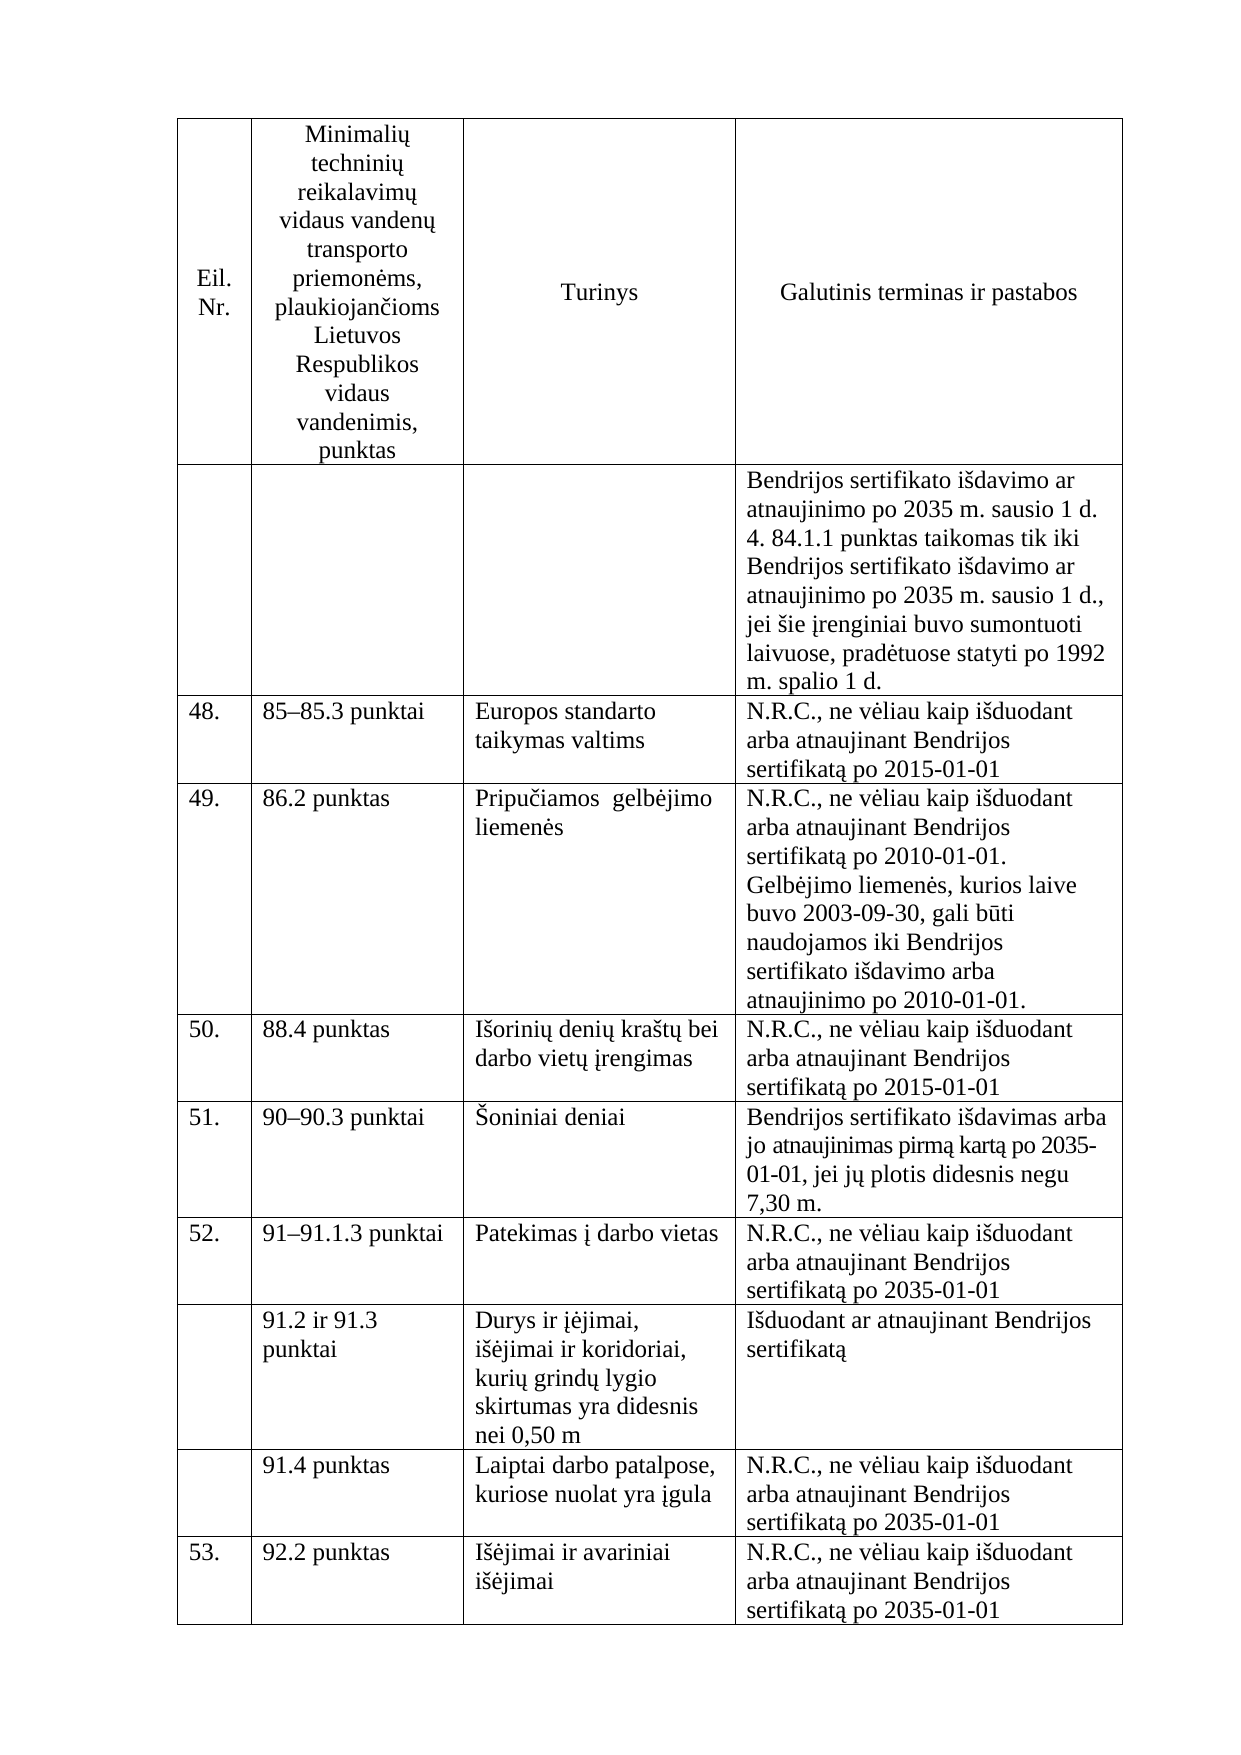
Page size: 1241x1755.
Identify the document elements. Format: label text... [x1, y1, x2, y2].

table_cell [178, 1450, 251, 1536]
table_cell 86.2 punktas [252, 784, 463, 1013]
table_cell N.R.C., ne vėliau kaip išduodant arba atnaujinant Bendrijos sertifikatą po 2015-01-01 [736, 1015, 1122, 1101]
table_cell N.R.C., ne vėliau kaip išduodant arba atnaujinant Bendrijos sertifikatą po 2035-01-01 [736, 1537, 1122, 1623]
table_cell 51. [178, 1102, 251, 1217]
table_header Galutinis terminas ir pastabos [736, 119, 1122, 464]
table_cell 91–91.1.3 punktai [252, 1218, 463, 1304]
table_cell 48. [178, 696, 251, 782]
table_header Turinys [464, 119, 735, 464]
table_cell N.R.C., ne vėliau kaip išduodant arba atnaujinant Bendrijos sertifikatą po 2015-01-01 [736, 696, 1122, 782]
table_cell 49. [178, 784, 251, 1013]
table_cell [178, 1305, 251, 1449]
table_cell N.R.C., ne vėliau kaip išduodant arba atnaujinant Bendrijos sertifikatą po 2035-01-01 [736, 1450, 1122, 1536]
table_cell Šoniniai deniai [464, 1102, 735, 1217]
table_header Eil. Nr. [178, 119, 251, 464]
table_cell N.R.C., ne vėliau kaip išduodant arba atnaujinant Bendrijos sertifikatą po 2035-01-01 [736, 1218, 1122, 1304]
table_cell 85–85.3 punktai [252, 696, 463, 782]
table_cell Bendrijos sertifikato išdavimas arba jo atnaujinimas pirmą kartą po 2035-01-01, jei jų plotis didesnis negu 7,30 m. [736, 1102, 1122, 1217]
table_cell Laiptai darbo patalpose, kuriose nuolat yra įgula [464, 1450, 735, 1536]
table_cell Patekimas į darbo vietas [464, 1218, 735, 1304]
table_cell 50. [178, 1015, 251, 1101]
table_cell 91.4 punktas [252, 1450, 463, 1536]
table_cell Europos standarto taikymas valtims [464, 696, 735, 782]
table_cell 53. [178, 1537, 251, 1623]
table_cell N.R.C., ne vėliau kaip išduodant arba atnaujinant Bendrijos sertifikatą po 2010-01-01. Gelbėjimo liemenės, kurios laive buvo 2003-09-30, gali būti naudojamos iki Bendrijos sertifikato išdavimo arba atnaujinimo po 2010-01-01. [736, 784, 1122, 1013]
table_cell 88.4 punktas [252, 1015, 463, 1101]
table_cell [178, 465, 251, 695]
table_cell 91.2 ir 91.3 punktai [252, 1305, 463, 1449]
table_cell 92.2 punktas [252, 1537, 463, 1623]
table_cell Durys ir įėjimai, išėjimai ir koridoriai, kurių grindų lygio skirtumas yra didesnis nei 0,50 m [464, 1305, 735, 1449]
table_cell 52. [178, 1218, 251, 1304]
table_cell 90–90.3 punktai [252, 1102, 463, 1217]
table_cell Išėjimai ir avariniai išėjimai [464, 1537, 735, 1623]
table_cell Bendrijos sertifikato išdavimo ar atnaujinimo po 2035 m. sausio 1 d. 4. 84.1.1 punktas taikomas tik iki Bendrijos sertifikato išdavimo ar atnaujinimo po 2035 m. sausio 1 d., jei šie įrenginiai buvo sumontuoti laivuose, pradėtuose statyti po 1992 m. spalio 1 d. [736, 465, 1122, 695]
table_cell Išorinių denių kraštų bei darbo vietų įrengimas [464, 1015, 735, 1101]
table_cell Pripučiamos gelbėjimo liemenės [464, 784, 735, 1013]
table_cell Išduodant ar atnaujinant Bendrijos sertifikatą [736, 1305, 1122, 1449]
table_header Minimalių techninių reikalavimų vidaus vandenų transporto priemonėms, plaukiojančioms Lietuvos Respublikos vidaus vandenimis, punktas [252, 119, 463, 464]
table_cell [464, 465, 735, 695]
table_cell [252, 465, 463, 695]
